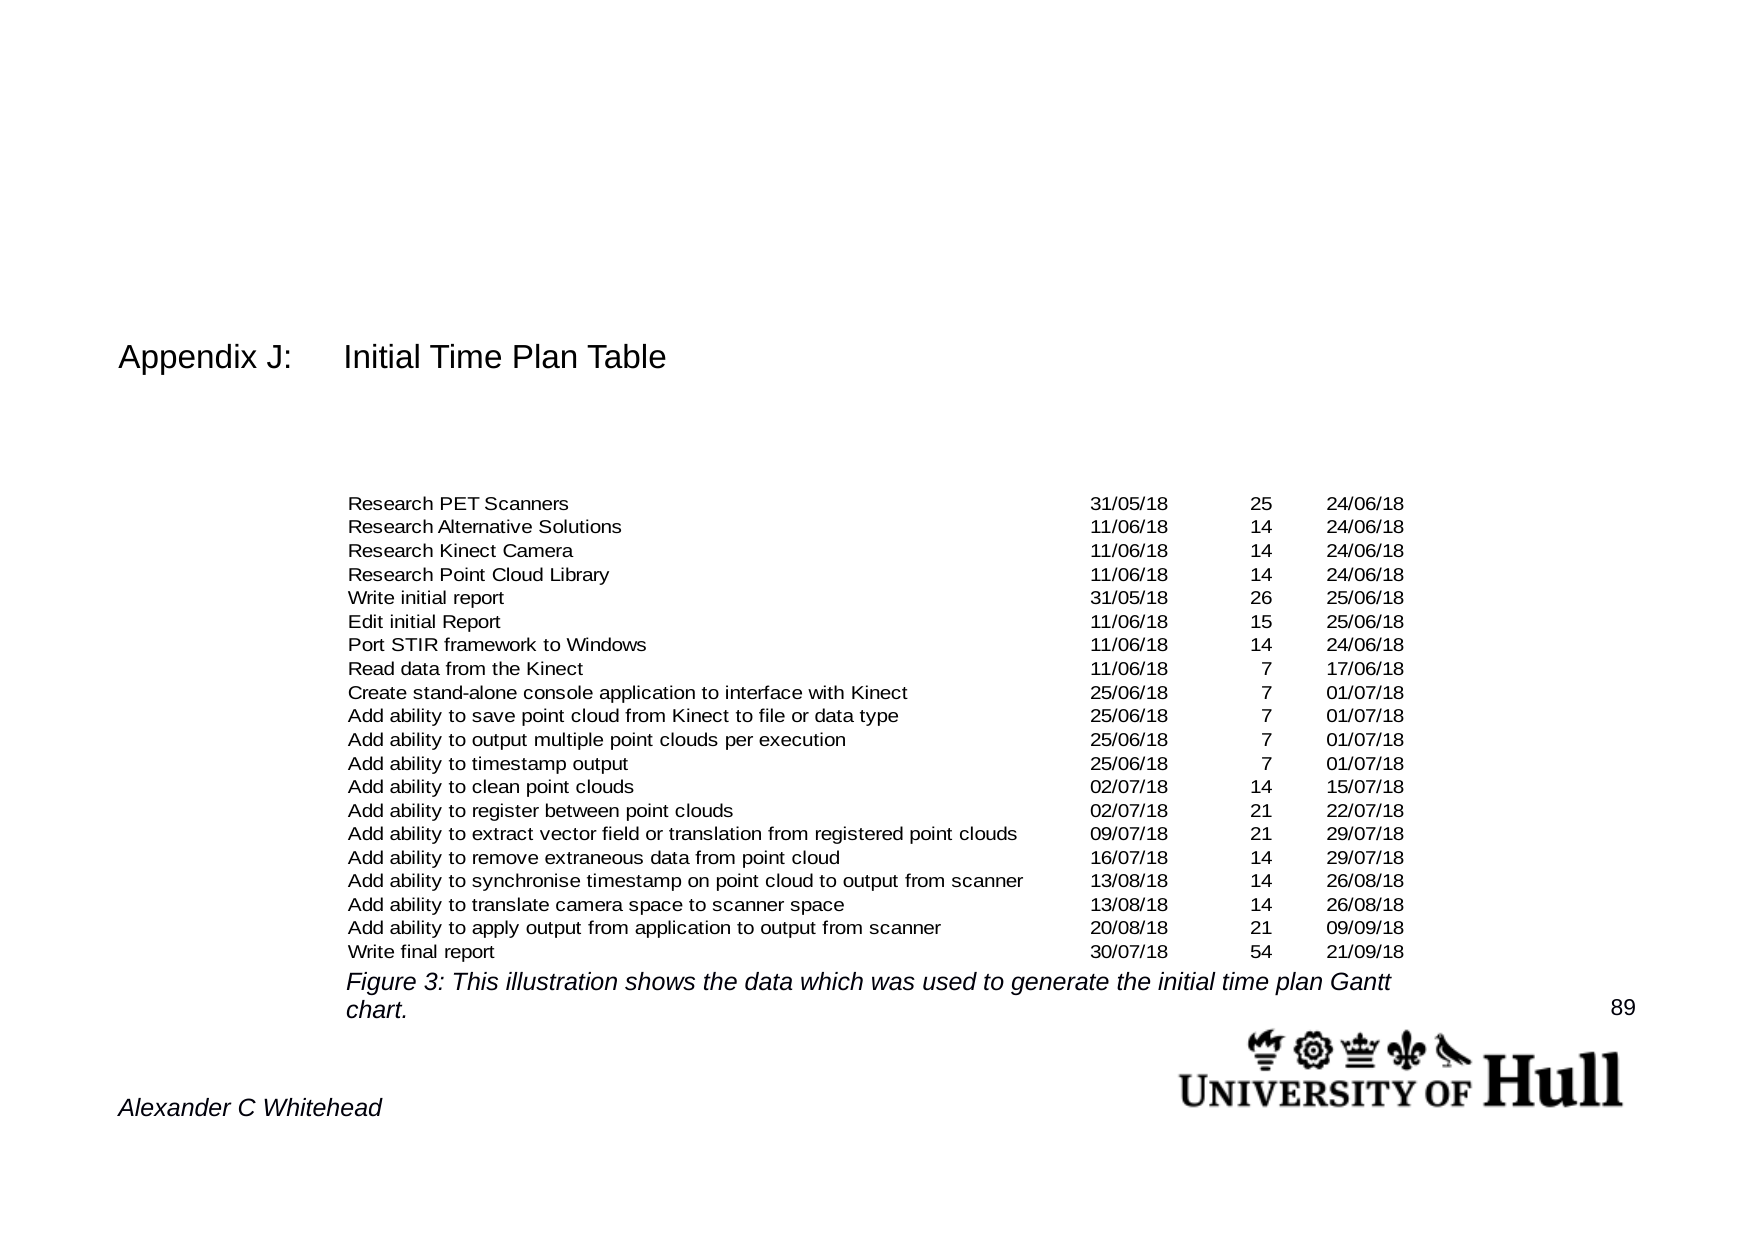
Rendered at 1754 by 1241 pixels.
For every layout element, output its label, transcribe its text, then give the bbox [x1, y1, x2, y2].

text Figure 3: This illustration shows the data which was used to generate the initial time plan Gantt chart. [346, 422, 1408, 1024]
subtitle Initial Time Plan Table [118, 337, 1636, 376]
picture [1172, 1020, 1632, 1117]
